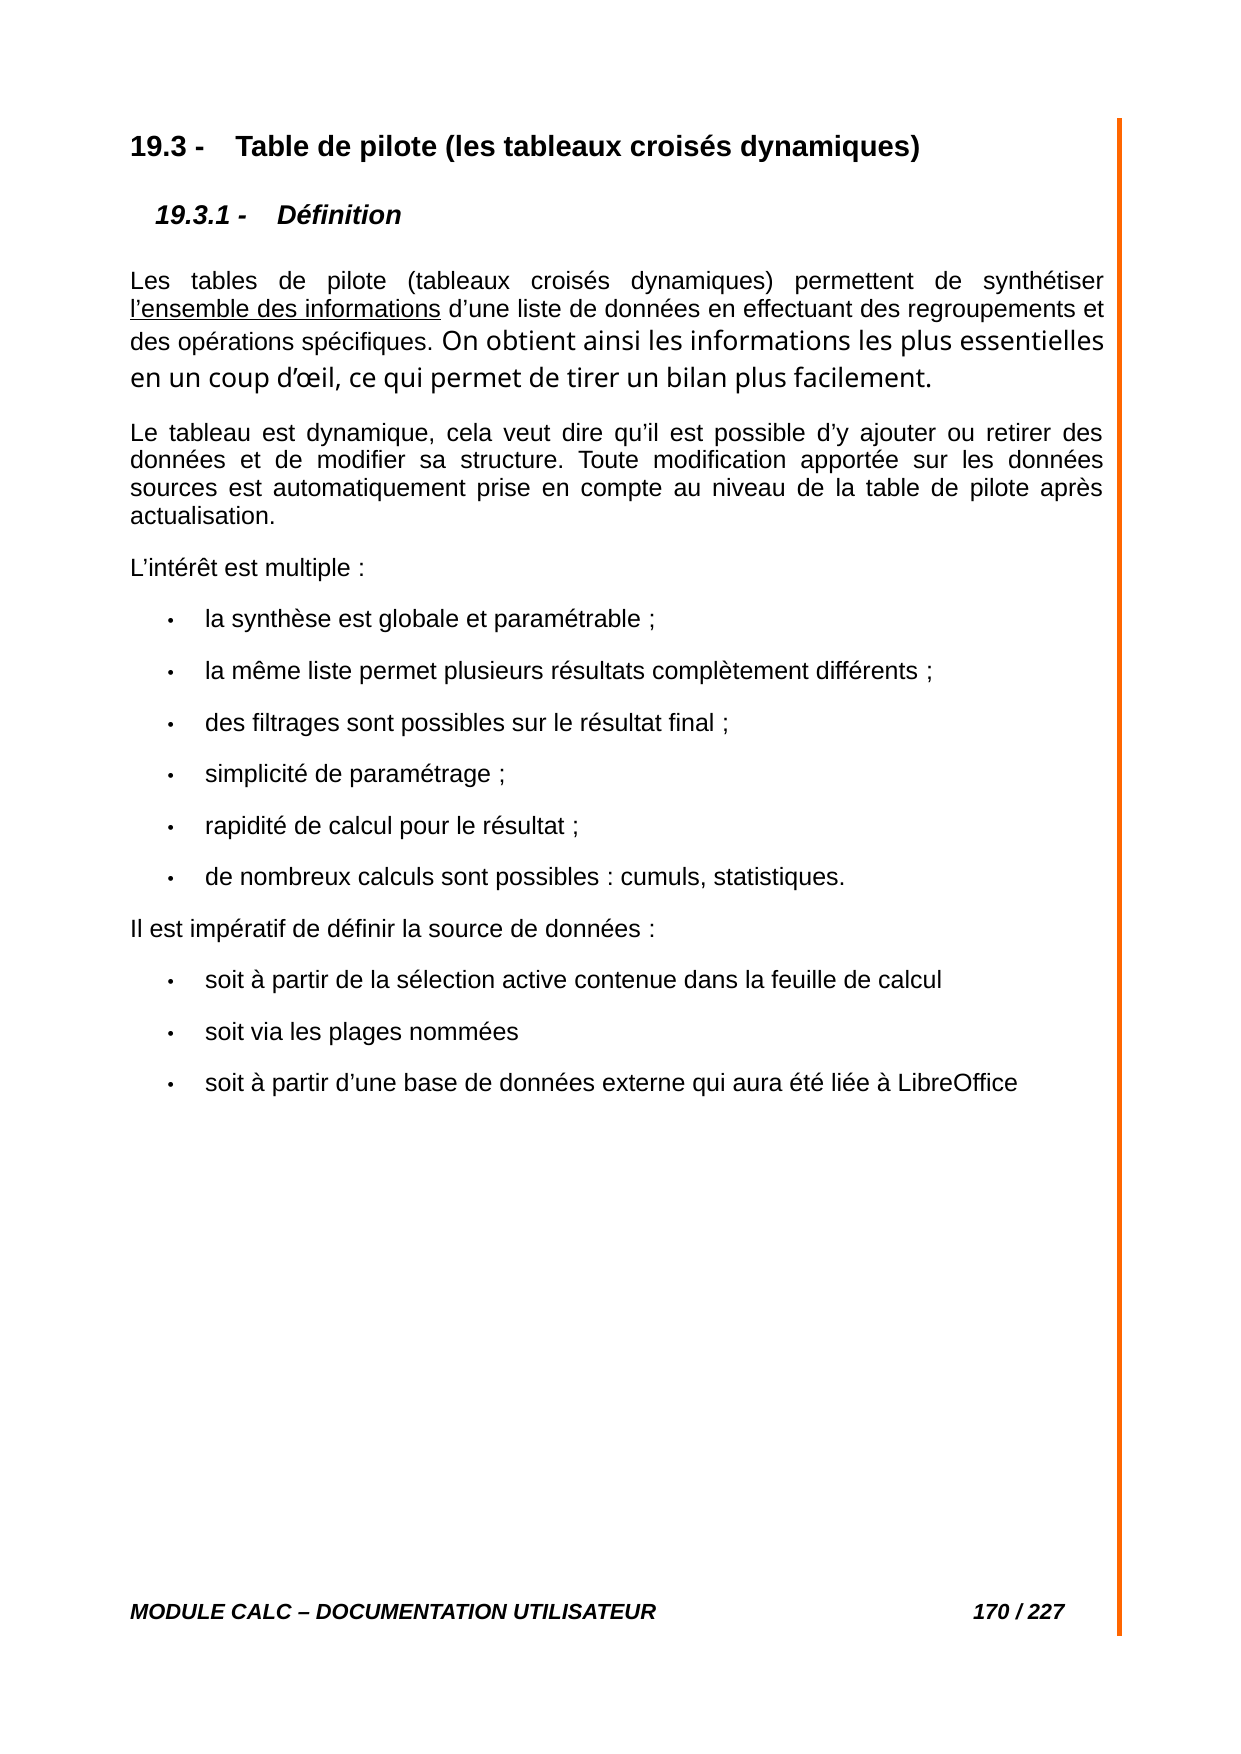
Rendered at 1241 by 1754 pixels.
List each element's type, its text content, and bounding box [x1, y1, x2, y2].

list soit à partir d’une base de données externe qui aura été liée à LibreOffice [167, 1069, 1105, 1097]
list simplicité de paramétrage ; [167, 760, 1105, 788]
text Il est impératif de définir la source de données : [130, 914, 1105, 942]
subtitle Table de pilote (les tableaux croisés dynamiques) [130, 130, 1105, 162]
list de nombreux calculs sont possibles : cumuls, statistiques. [167, 863, 1105, 891]
list des filtrages sont possibles sur le résultat final ; [167, 708, 1105, 736]
text Le tableau est dynamique, cela veut dire qu’il est possible d’y ajouter ou retirer des données et de modifier sa structure. Toute modification apportée sur les données sources est automatiquement prise en compte au niveau de la table de pilote après actualisation. [130, 418, 1105, 530]
list soit à partir de la sélection active contenue dans la feuille de calcul [167, 966, 1105, 994]
text L’intérêt est multiple : [130, 554, 1105, 582]
list la même liste permet plusieurs résultats complètement différents ; [167, 657, 1105, 685]
subtitle Définition [155, 200, 1105, 231]
list rapidité de calcul pour le résultat ; [167, 811, 1105, 839]
list la synthèse est globale et paramétrable ; [167, 605, 1105, 633]
text Les tables de pilote (tableaux croisés dynamiques) permettent de synthétiser l’ensemble des informations d’une liste de données en effectuant des regroupements et des opérations spécifiques. On obtient ainsi les informations les plus essentielles en un coup d’œil, ce qui permet de tirer un bilan plus facilement. [130, 267, 1105, 395]
list soit via les plages nommées [167, 1018, 1105, 1046]
